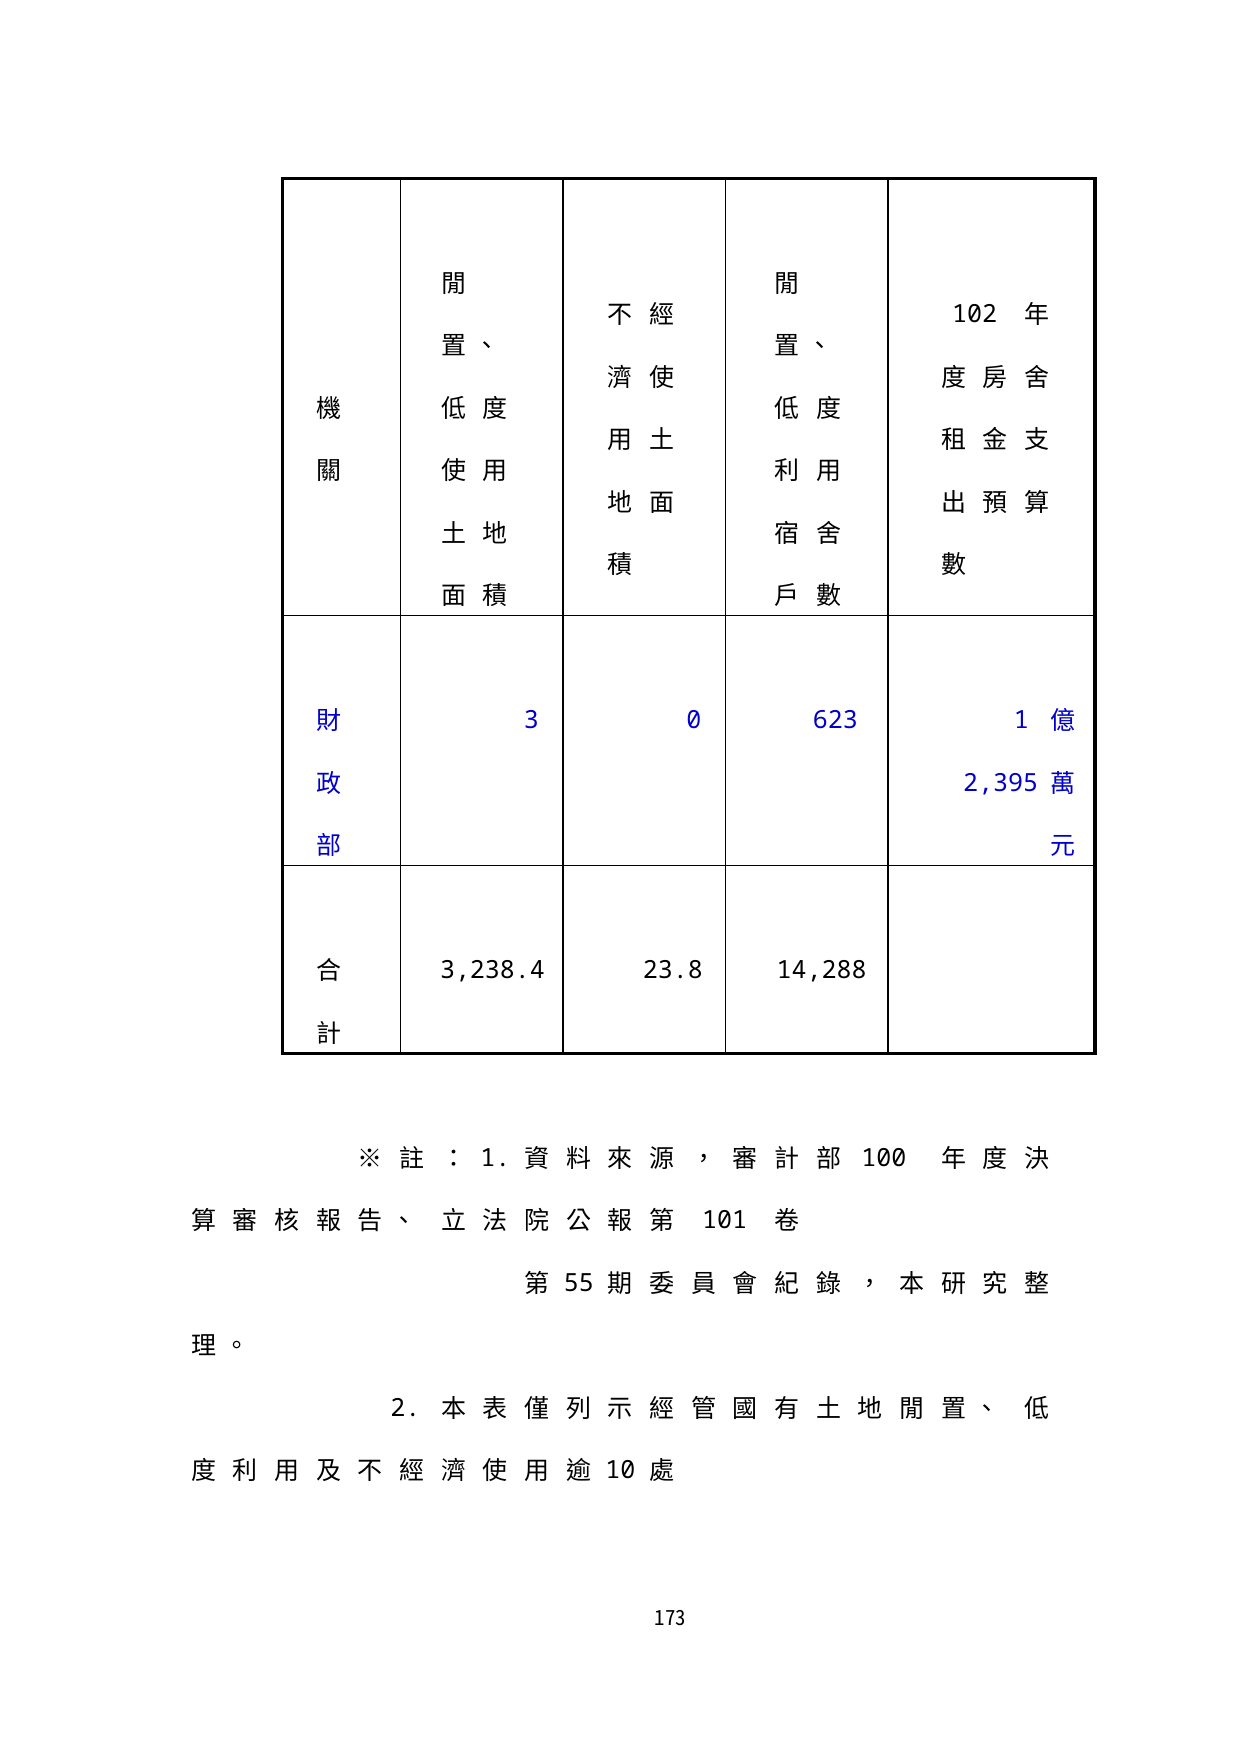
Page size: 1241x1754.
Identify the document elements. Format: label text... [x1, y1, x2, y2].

table_cell 14,288 [726, 866, 887, 1052]
table_cell 3,238.4 [401, 866, 562, 1052]
table_cell 3 [401, 616, 562, 865]
table_header 閒置、低度使用土地面積 [401, 180, 562, 615]
table_cell 合計 [284, 866, 400, 1052]
text 第55期委員會紀錄，本研究整理。 [183, 1240, 1058, 1365]
text ※註：1.資料來源，審計部100 年度決算審核報告、立法院公報第101卷 [183, 1115, 1058, 1240]
table_cell 財政部 [284, 616, 400, 865]
table_cell [889, 866, 1093, 1052]
table_header 不經濟使用土地面積 [564, 180, 725, 615]
text 2.本表僅列示經管國有土地閒置、低度利用及不經濟使用逾10處 [183, 1365, 1058, 1490]
table_cell 0 [564, 616, 725, 865]
table_cell 1億2,395萬元 [889, 616, 1093, 865]
table_header 102年度房舍租金支出預算數 [889, 180, 1093, 615]
table_cell 23.8 [564, 866, 725, 1052]
table_cell 623 [726, 616, 887, 865]
table_header 閒置、低度利用宿舍戶數 [726, 180, 887, 615]
table_header 機關 [284, 180, 400, 615]
